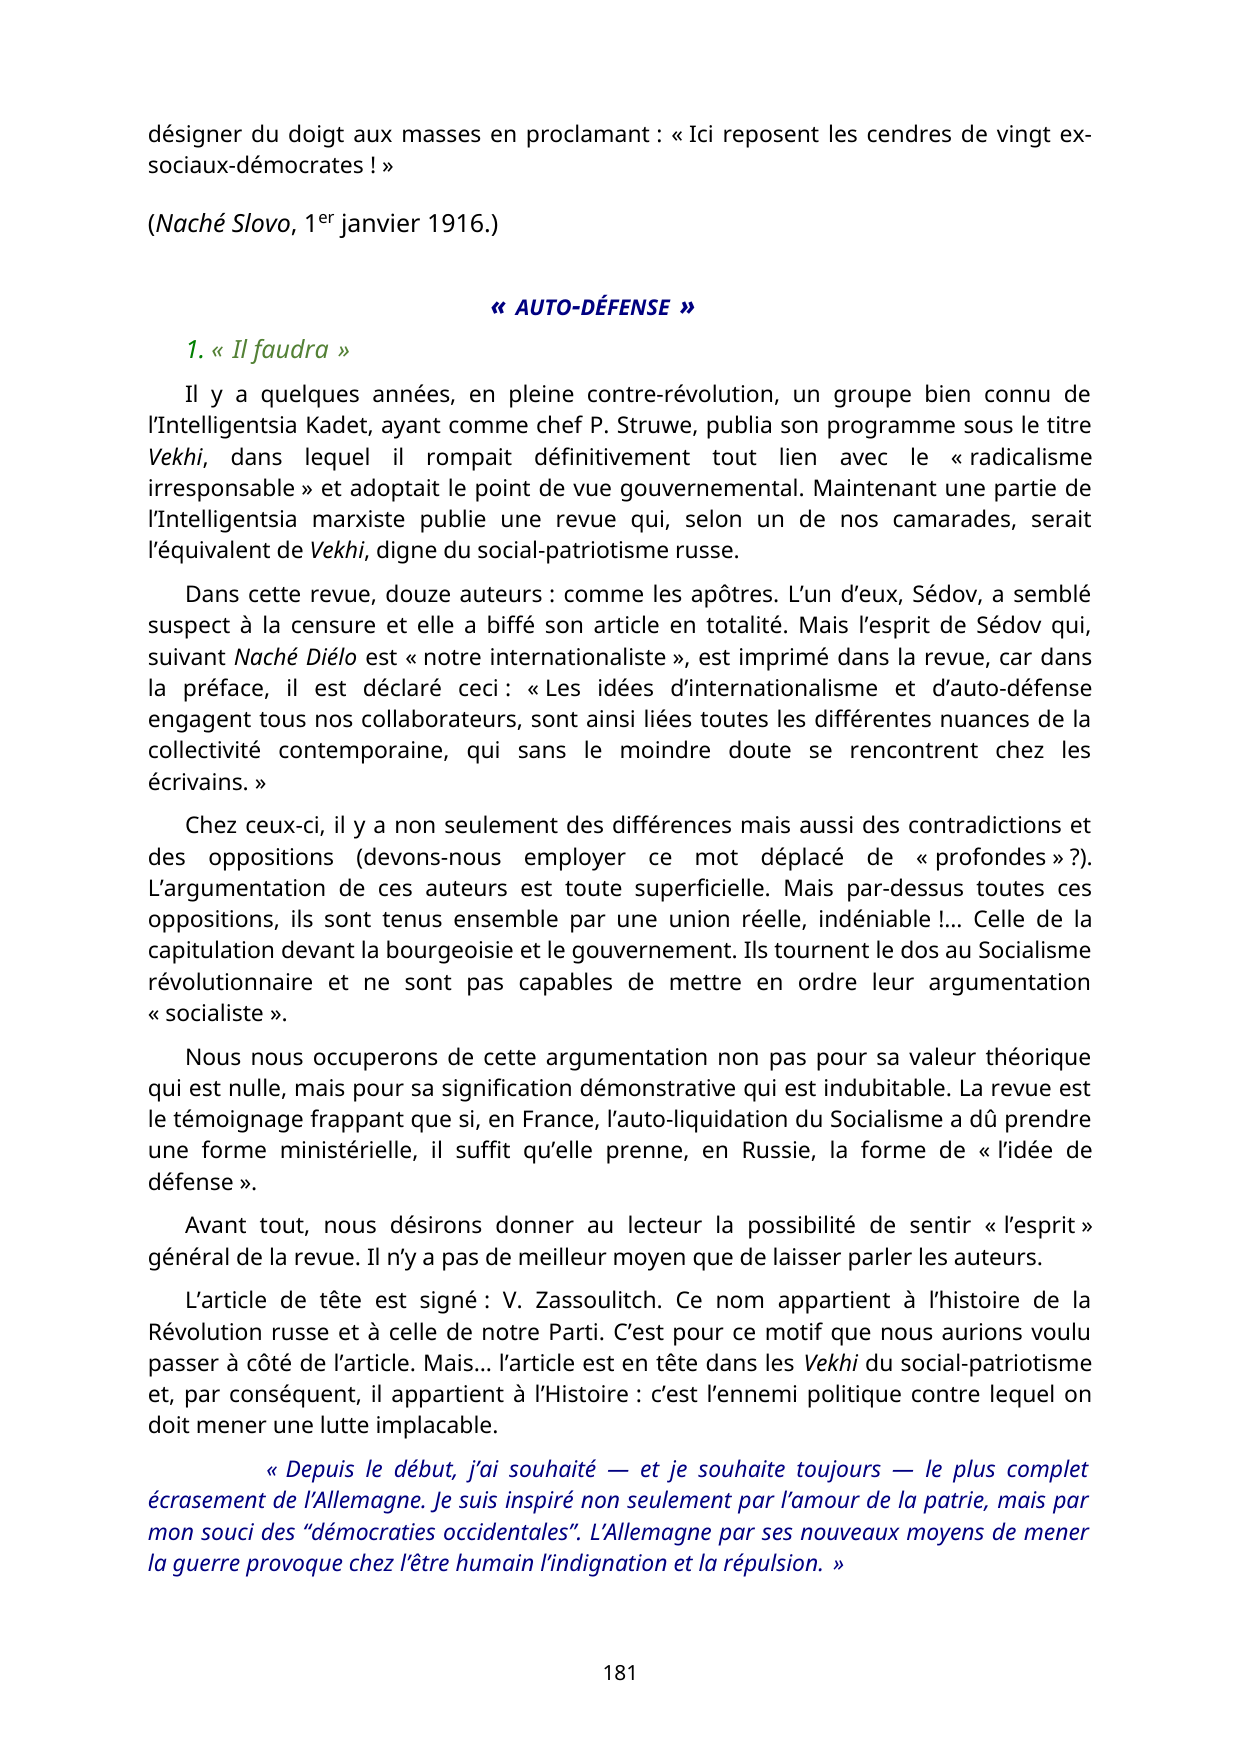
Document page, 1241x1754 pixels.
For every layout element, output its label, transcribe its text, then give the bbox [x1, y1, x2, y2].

text L’article de tête est signé : V. Zassoulitch. Ce nom appartient à l’histoire de la Révolution russe et à celle de notre Parti. C’est pour ce motif que nous aurions voulu passer à côté de l’article. Mais… l’article est en tête dans les Vekhi du social-patriotisme et, par conséquent, il appartient à l’Histoire : c’est l’ennemi politique contre lequel on doit mener une lutte implacable. [148, 1284, 1093, 1441]
text Avant tout, nous désirons donner au lecteur la possibilité de sentir « l’esprit » général de la revue. Il n’y a pas de meilleur moyen que de laisser parler les auteurs. [148, 1209, 1093, 1272]
text désigner du doigt aux masses en proclamant : « Ici reposent les cendres de vingt ex-sociaux-démocrates ! » [148, 118, 1093, 181]
text Chez ceux-ci, il y a non seulement des différences mais aussi des contradictions et des oppositions (devons-nous employer ce mot déplacé de « profondes » ?). L’argumentation de ces auteurs est toute superficielle. Mais par-dessus toutes ces oppositions, ils sont tenus ensemble par une union réelle, indéniable !… Celle de la capitulation devant la bourgeoisie et le gouvernement. Ils tournent le dos au Socialisme révolutionnaire et ne sont pas capables de mettre en ordre leur argumentation « socialiste ». [148, 809, 1093, 1028]
text « Depuis le début, j’ai souhaité — et je souhaite toujours — le plus complet écrasement de l’Allemagne. Je suis inspiré non seulement par l’amour de la patrie, mais par mon souci des “démocraties occidentales”. L’Allemagne par ses nouveaux moyens de mener la guerre provoque chez l’être humain l’indignation et la répulsion. » [148, 1453, 1093, 1578]
text Dans cette revue, douze auteurs : comme les apôtres. L’un d’eux, Sédov, a semblé suspect à la censure et elle a biffé son article en totalité. Mais l’esprit de Sédov qui, suivant Naché Diélo est « notre internationaliste », est imprimé dans la revue, car dans la préface, il est déclaré ceci : « Les idées d’internationalisme et d’auto-défense engagent tous nos collaborateurs, sont ainsi liées toutes les différentes nuances de la collectivité contemporaine, qui sans le moindre doute se rencontrent chez les écrivains. » [148, 578, 1093, 797]
text « auto-défense » [96, 286, 1093, 323]
text Nous nous occuperons de cette argumentation non pas pour sa valeur théorique qui est nulle, mais pour sa signification démonstrative qui est indubitable. La revue est le témoignage frappant que si, en France, l’auto-liquidation du Socialisme a dû prendre une forme ministérielle, il suffit qu’elle prenne, en Russie, la forme de « l’idée de défense ». [148, 1041, 1093, 1197]
text (Naché Slovo, 1er janvier 1916.) [148, 206, 1093, 240]
text Il y a quelques années, en pleine contre-révolution, un groupe bien connu de l’Intelligentsia Kadet, ayant comme chef P. Struwe, publia son programme sous le titre Vekhi, dans lequel il rompait définitivement tout lien avec le « radicalisme irresponsable » et adoptait le point de vue gouvernemental. Maintenant une partie de l’Intelligentsia marxiste publie une revue qui, selon un de nos camarades, serait l’équivalent de Vekhi, digne du social-patriotisme russe. [148, 378, 1093, 566]
text 1. « Il faudra » [148, 331, 1093, 366]
